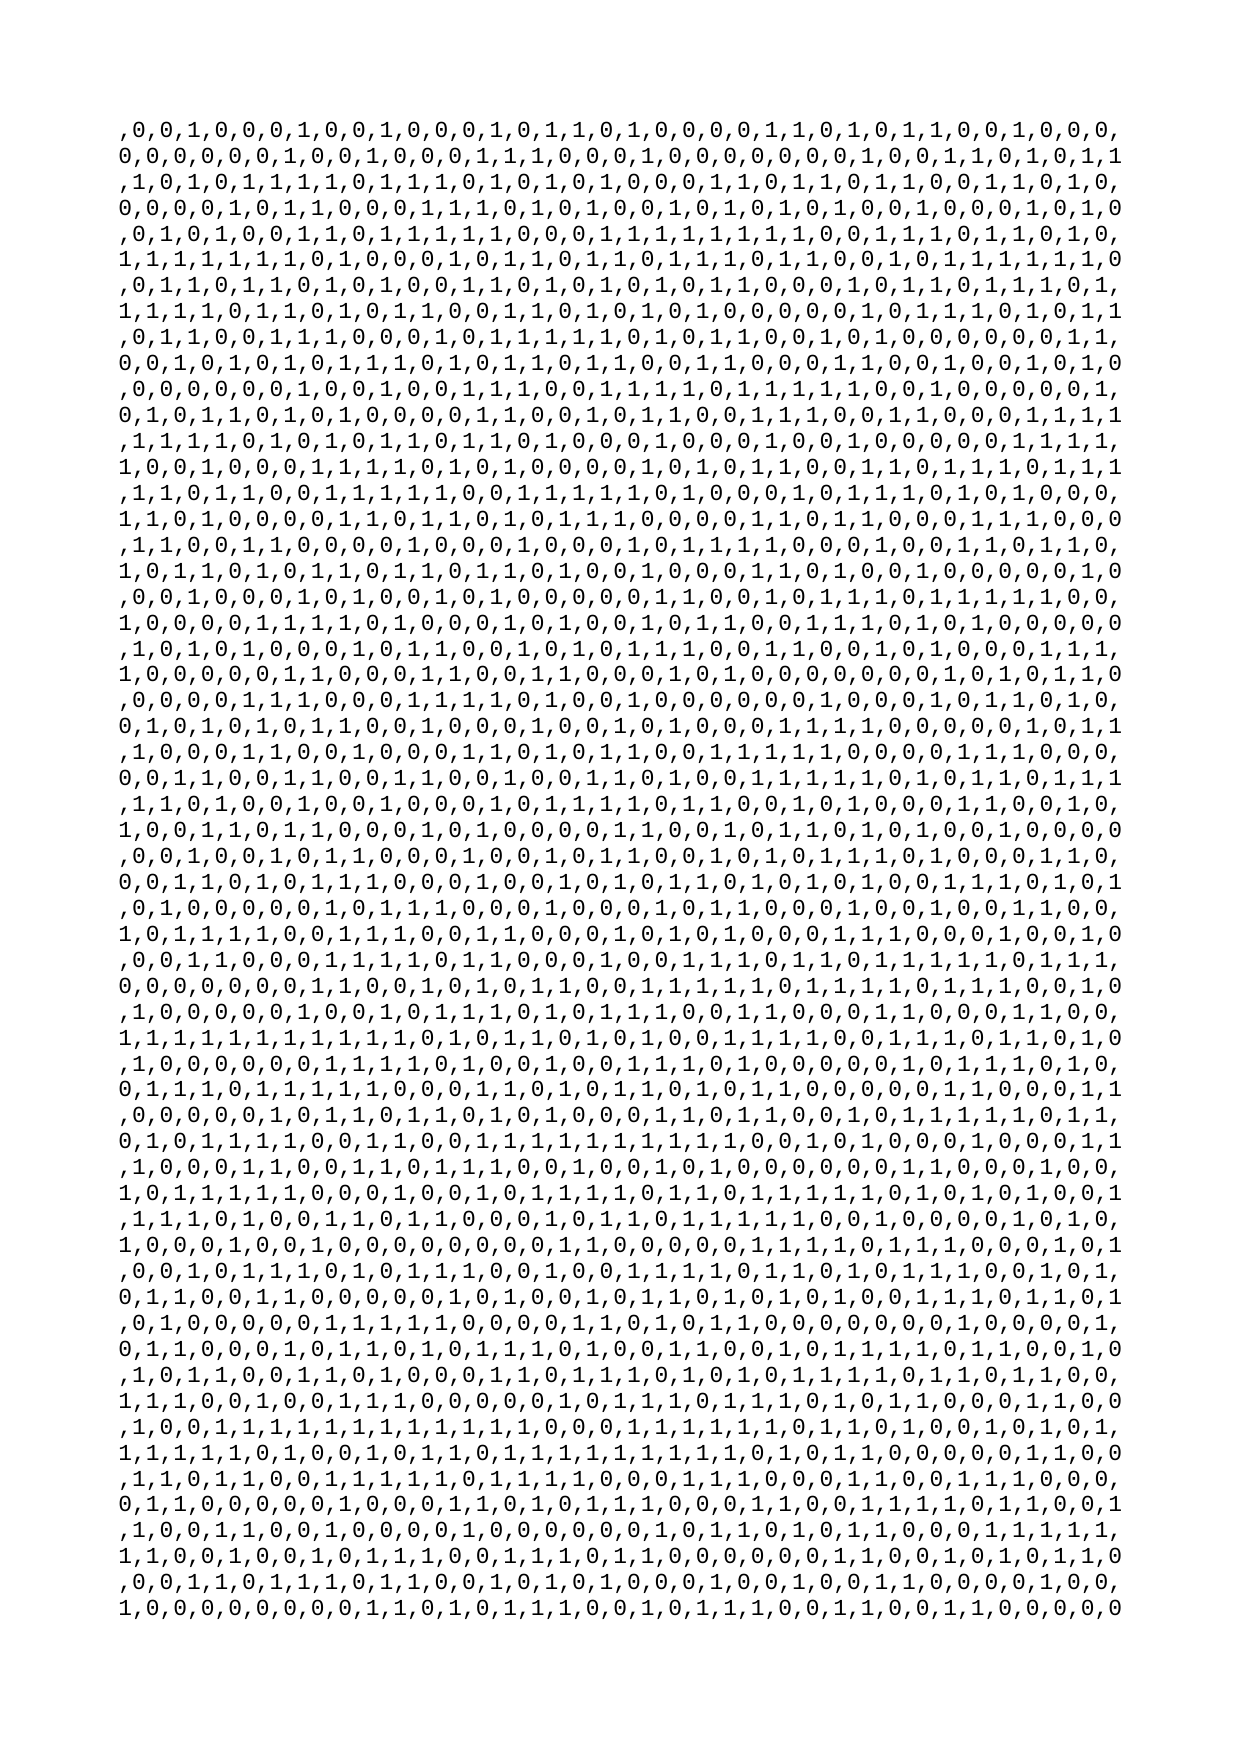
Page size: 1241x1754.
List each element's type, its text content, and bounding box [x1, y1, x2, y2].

text ,0,0,1,0,0,0,1,0,0,1,0,0,0,1,0,1,1,0,1,0,0,0,0,1,1,0,1,0,1,1,0,0,1,0,0,0,0,0,0,0,0,0,1,0,0,1,0,0,0,1,1,1,0,0,0,1,0,0,0,0,0,0,0,1,0,0,1,1,0,1,0,1,1,1,0,1,0,1,1,1,1,0,1,1,1,0,1,0,1,0,1,0,0,0,1,1,0,1,1,0,1,1,0,0,1,1,0,1,0,0,0,0,0,1,0,1,1,0,0,0,1,1,1,0,1,0,1,0,0,1,0,1,0,1,0,1,0,0,1,0,0,0,1,0,1,0,0,1,0,1,0,0,1,1,0,1,1,1,1,1,0,0,0,1,1,1,1,1,1,1,1,0,0,1,1,1,0,1,1,0,1,0,1,1,1,1,1,1,1,0,1,0,0,0,1,0,1,1,0,1,1,0,1,1,1,0,1,1,0,0,1,0,1,1,1,1,1,1,0,0,1,1,0,1,1,0,1,0,1,0,0,1,1,0,1,0,1,0,1,0,1,1,0,0,0,1,0,1,1,0,1,1,1,0,1,1,1,1,1,0,1,1,0,1,0,1,1,0,0,1,1,0,1,0,1,0,1,0,0,0,0,0,1,0,1,1,1,0,1,0,1,1,0,1,1,0,0,1,1,1,0,0,0,1,0,1,1,1,1,1,0,1,0,1,1,0,0,1,0,1,0,0,0,0,0,0,1,1,0,0,1,0,1,0,1,0,1,1,1,0,1,0,1,1,0,1,1,0,0,1,1,0,0,0,1,1,0,0,1,0,0,1,0,1,0,0,0,0,0,0,0,1,0,0,1,0,0,1,1,1,0,0,1,1,1,1,0,1,1,1,1,1,0,0,1,0,0,0,0,0,1,0,1,0,1,1,0,1,0,1,0,0,0,0,1,1,0,0,1,0,1,1,0,0,1,1,1,0,0,1,1,0,0,0,1,1,1,1,1,1,1,1,0,1,0,1,0,1,1,0,1,1,0,1,0,0,0,1,0,0,0,1,0,0,1,0,0,0,0,0,1,1,1,1,1,0,0,1,0,0,0,1,1,1,1,0,1,0,1,0,0,0,0,1,0,1,0,1,1,0,0,1,1,0,1,1,1,0,1,1,1,1,1,0,1,1,0,0,1,1,1,1,1,0,0,1,1,1,1,1,0,1,0,0,0,1,0,1,1,1,0,1,0,1,0,0,0,1,1,0,1,0,0,0,0,1,1,0,1,1,0,1,0,1,1,1,0,0,0,0,1,1,0,1,1,0,0,0,1,1,1,0,0,0,1,1,0,0,1,1,0,0,0,0,1,0,0,0,1,0,0,0,1,0,1,1,1,1,0,0,0,1,0,0,1,1,0,1,1,0,1,0,1,1,0,1,0,1,1,0,1,1,0,1,1,0,1,0,0,1,0,0,0,1,1,0,1,0,0,1,0,0,0,0,0,1,0,0,0,1,0,0,0,1,0,1,0,0,1,0,1,0,0,0,0,0,1,1,0,0,1,0,1,1,1,0,1,1,1,1,1,0,0,1,0,0,0,0,1,1,1,1,0,1,0,0,0,1,0,1,0,0,1,0,1,1,0,0,1,1,1,0,1,0,1,0,0,0,0,0,1,0,1,0,1,0,0,0,1,0,1,1,0,0,1,0,1,0,1,1,1,0,0,1,1,0,0,1,0,1,0,0,0,1,1,1,1,0,0,0,0,0,1,1,0,0,0,1,1,0,0,1,1,0,0,0,1,0,1,0,0,0,0,0,0,0,1,0,1,0,1,1,0,0,0,0,0,1,1,1,0,0,0,1,1,1,1,0,1,0,0,1,0,0,0,0,0,0,1,0,0,0,1,0,1,1,0,1,0,0,1,0,1,0,1,0,1,1,0,0,1,0,0,0,1,0,0,1,0,1,0,0,0,1,1,1,1,0,0,0,0,0,1,0,1,1,1,0,0,0,1,1,0,0,1,0,0,0,1,1,0,1,0,1,1,0,0,1,1,1,1,1,0,0,0,0,1,1,1,0,0,0,0,0,1,1,0,0,1,1,0,0,1,1,0,0,1,0,0,1,1,0,1,0,0,1,1,1,1,1,0,1,0,1,1,0,1,1,1,1,1,0,1,0,0,1,0,0,1,0,0,0,1,0,1,1,1,1,0,1,1,0,0,1,0,1,0,0,0,1,1,0,0,1,0,1,0,0,1,1,0,1,1,0,0,0,1,0,1,0,0,0,0,1,1,0,0,1,0,1,1,0,1,0,1,0,0,1,0,0,0,0,0,0,1,0,0,1,0,1,1,0,0,0,1,0,0,1,0,1,1,0,0,1,0,1,0,1,1,1,0,1,0,0,0,1,1,0,0,0,1,1,0,1,0,1,1,1,0,0,0,1,0,0,1,0,1,0,1,1,0,1,0,1,0,1,0,0,1,1,1,0,1,0,1,0,1,0,0,0,0,0,1,0,1,1,1,0,0,0,1,0,0,0,1,0,1,1,0,0,0,1,0,0,1,0,0,1,1,0,0,1,0,1,1,1,1,0,0,1,1,1,0,0,1,1,0,0,0,1,0,1,0,1,0,0,0,1,1,1,0,0,0,1,0,0,1,0,0,0,1,1,0,0,0,1,1,1,1,0,1,1,0,0,0,1,0,0,1,1,1,0,1,1,0,1,1,1,1,1,0,1,1,1,0,0,0,0,0,0,0,1,1,0,0,1,0,1,0,1,1,0,0,1,1,1,1,1,0,1,1,1,1,0,1,1,1,0,0,1,0,1,0,0,0,0,0,1,0,0,1,0,1,1,1,0,1,0,1,1,1,0,0,1,1,0,0,0,1,1,0,0,0,1,1,0,0,1,1,1,1,1,1,1,1,1,1,1,0,1,0,1,1,0,1,0,1,0,0,1,1,1,1,0,0,1,1,1,0,1,1,0,1,0,1,0,0,0,0,0,0,1,1,1,1,0,1,0,0,1,0,0,1,1,1,0,1,0,0,0,0,0,1,0,1,1,1,0,1,0,0,1,1,1,0,1,1,1,1,1,0,0,0,1,1,0,1,0,1,1,0,1,0,1,1,0,0,0,0,0,1,1,0,0,0,1,1,0,0,0,0,0,1,0,1,1,0,1,1,0,1,0,1,0,0,0,1,1,0,1,1,0,0,1,0,1,1,1,1,1,0,1,1,0,1,0,1,1,1,1,0,0,1,1,0,0,1,1,1,1,1,1,1,1,1,1,0,0,1,0,1,0,0,0,1,0,0,0,1,1,1,0,0,0,1,1,0,0,1,1,0,1,1,1,0,0,1,0,0,1,0,1,0,0,0,0,0,0,1,1,0,0,0,1,0,0,1,0,1,1,1,1,1,0,0,0,1,0,0,1,0,1,1,1,1,0,1,1,0,1,1,1,1,1,0,1,0,1,0,1,0,0,1,1,1,1,0,1,0,0,1,1,0,1,1,0,0,0,1,0,1,1,0,1,1,1,1,1,0,0,1,0,0,0,0,1,0,1,0,1,0,0,0,1,0,0,1,0,0,0,0,0,0,0,0,1,1,0,0,0,0,0,1,1,1,1,0,1,1,1,0,0,0,1,0,1,0,0,1,0,1,1,1,0,1,0,1,1,1,0,0,1,0,0,1,1,1,1,0,1,1,0,1,0,1,1,1,0,0,1,0,1,0,1,1,0,0,1,1,0,0,0,0,0,1,0,1,0,0,1,0,1,1,0,1,0,1,0,1,0,0,1,1,1,0,1,1,0,1,0,1,0,0,0,0,0,1,1,1,1,1,0,0,0,0,1,1,0,1,0,1,1,0,0,0,0,0,0,0,1,0,0,0,0,1,0,1,1,0,0,0,1,0,1,1,0,1,0,1,1,1,0,1,0,0,1,1,0,0,1,0,1,1,1,1,0,1,1,0,0,1,0,1,0,1,1,0,0,1,1,0,1,0,0,0,1,1,0,1,1,1,0,1,0,1,0,1,1,1,1,0,1,1,0,1,1,0,0,1,1,1,0,0,1,0,0,1,1,1,0,0,0,0,0,1,0,1,1,1,0,1,1,1,0,1,0,1,1,0,0,0,1,1,0,0,1,0,0,1,1,1,1,1,1,1,1,1,1,1,1,0,0,0,1,1,1,1,1,1,0,1,1,0,1,0,0,1,0,1,0,1,1,1,1,1,1,0,1,0,0,1,0,1,1,0,1,1,1,1,1,1,1,1,1,0,1,0,1,1,0,0,0,0,0,1,1,0,0,1,1,0,1,1,0,0,1,1,1,1,1,0,1,1,1,1,0,0,0,1,1,1,0,0,0,1,1,0,0,1,1,1,0,0,0,0,1,1,0,0,0,0,0,1,0,0,0,1,1,0,1,0,1,1,1,0,0,0,1,1,0,0,1,1,1,1,0,1,1,0,0,1,1,0,0,1,1,0,0,1,0,0,0,0,1,0,0,0,0,0,0,1,0,1,1,0,1,0,1,1,0,0,0,1,1,1,1,1,1,1,0,0,1,0,0,1,0,1,1,1,0,0,1,1,1,0,1,1,0,0,0,0,0,0,1,1,0,0,1,0,1,0,1,1,0,0,0,1,1,0,1,1,1,0,1,1,0,0,1,0,1,0,1,0,0,0,1,0,0,1,0,0,1,1,0,0,0,0,1,0,0,1,0,0,0,0,0,0,0,0,1,1,0,1,0,1,1,1,0,0,1,0,1,1,1,0,0,1,1,0,0,1,1,0,0,0,0,0 [118, 118, 1122, 1622]
